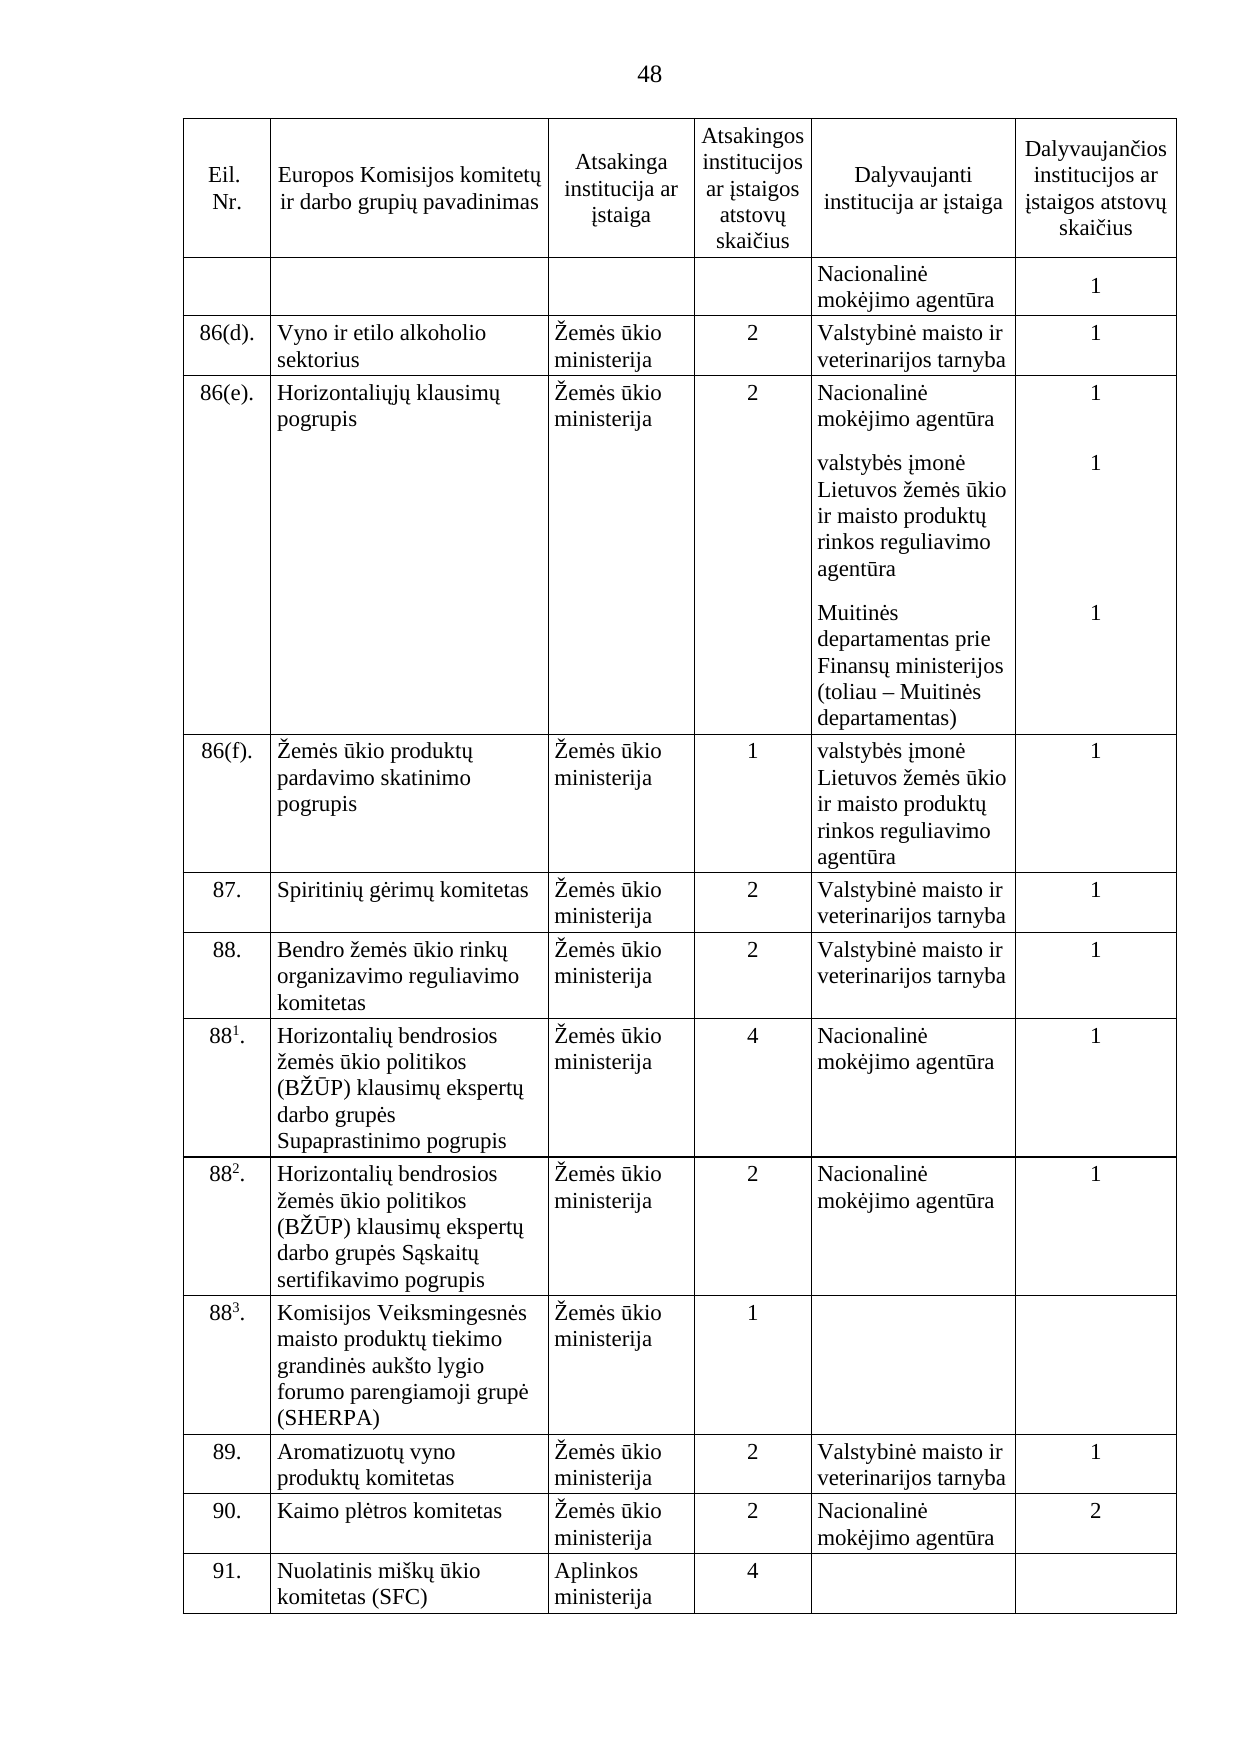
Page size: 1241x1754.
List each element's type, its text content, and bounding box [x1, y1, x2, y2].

table_cell [1177, 734, 1187, 872]
table_cell [271, 584, 548, 734]
table_cell Nuolatinis miškų ūkio komitetas (SFC) [271, 1554, 548, 1612]
table_cell 2 [695, 1435, 811, 1493]
table_header [1177, 118, 1187, 257]
table_cell [695, 584, 811, 734]
table_cell Žemės ūkio ministerija [549, 1019, 694, 1156]
table_cell Aromatizuotų vyno produktų komitetas [271, 1435, 548, 1493]
table_cell [184, 258, 270, 315]
table_cell 88. [184, 933, 270, 1018]
table_cell 1 [1016, 435, 1176, 584]
table_cell 2 [695, 1158, 811, 1295]
table_cell 1 [1016, 1019, 1176, 1156]
table_cell Žemės ūkio ministerija [549, 933, 694, 1018]
table_cell 2 [695, 376, 811, 434]
table_header Dalyvaujanti institucija ar įstaiga [812, 119, 1015, 257]
table_cell [1177, 257, 1187, 315]
table_cell Horizontalių bendrosios žemės ūkio politikos (BŽŪP) klausimų ekspertų darbo grupės Sąskaitų sertifikavimo pogrupis [271, 1158, 548, 1295]
table_cell [1177, 435, 1187, 584]
table_cell 91. [184, 1554, 270, 1612]
table_cell Spiritinių gėrimų komitetas [271, 873, 548, 932]
table_cell valstybės įmonė Lietuvos žemės ūkio ir maisto produktų rinkos reguliavimo agentūra [812, 735, 1015, 872]
table_cell [1177, 375, 1187, 434]
table_cell [812, 1296, 1015, 1434]
table_cell Horizontaliųjų klausimų pogrupis [271, 376, 548, 434]
table_cell 1 [1016, 933, 1176, 1018]
table_cell [1016, 1296, 1176, 1434]
table_cell 86(d). [184, 316, 270, 375]
table_cell Horizontalių bendrosios žemės ūkio politikos (BŽŪP) klausimų ekspertų darbo grupės Supaprastinimo pogrupis [271, 1019, 548, 1156]
table_cell Muitinės departamentas prie Finansų ministerijos (toliau – Muitinės departamentas) [812, 584, 1015, 734]
table_cell [549, 258, 694, 315]
table_cell 1 [1016, 258, 1176, 315]
table_cell [1177, 1156, 1187, 1295]
table_cell Nacionalinė mokėjimo agentūra [812, 1019, 1015, 1156]
table_header Europos Komisijos komitetų ir darbo grupių pavadinimas [271, 119, 548, 257]
table_cell [695, 258, 811, 315]
table_cell 2 [1016, 1494, 1176, 1553]
table_cell Valstybinė maisto ir veterinarijos tarnyba [812, 316, 1015, 375]
table_cell 2 [695, 316, 811, 375]
table_cell [1177, 872, 1187, 932]
table_cell 882. [184, 1158, 270, 1295]
table_cell 2 [695, 933, 811, 1018]
table_cell [1016, 1554, 1176, 1612]
table_cell 1 [1016, 1158, 1176, 1295]
table_cell [1177, 1493, 1187, 1553]
table_header Dalyvaujančios institucijos ar įstaigos atstovų skaičius [1016, 119, 1176, 257]
table_cell 4 [695, 1019, 811, 1156]
table_cell Valstybinė maisto ir veterinarijos tarnyba [812, 873, 1015, 932]
table_cell [1177, 1018, 1187, 1156]
table_cell Žemės ūkio ministerija [549, 1435, 694, 1493]
table_cell [184, 584, 270, 734]
table_cell [812, 1554, 1015, 1612]
table_cell 2 [695, 1494, 811, 1553]
table_cell 1 [1016, 873, 1176, 932]
table_cell Vyno ir etilo alkoholio sektorius [271, 316, 548, 375]
table_header Atsakingos institucijos ar įstaigos atstovų skaičius [695, 119, 811, 257]
table_cell [1177, 1434, 1187, 1493]
table_cell 4 [695, 1554, 811, 1612]
table_cell 87. [184, 873, 270, 932]
table_cell Nacionalinė mokėjimo agentūra [812, 1494, 1015, 1553]
table_cell 86(e). [184, 376, 270, 434]
table_cell Žemės ūkio ministerija [549, 376, 694, 434]
table_cell [184, 435, 270, 584]
table_cell [549, 435, 694, 584]
table_cell Bendro žemės ūkio rinkų organizavimo reguliavimo komitetas [271, 933, 548, 1018]
table_header Atsakinga institucija ar įstaiga [549, 119, 694, 257]
table_cell Žemės ūkio ministerija [549, 1296, 694, 1434]
table_cell [1177, 584, 1187, 734]
table_cell Komisijos Veiksmingesnės maisto produktų tiekimo grandinės aukšto lygio forumo parengiamoji grupė (SHERPA) [271, 1296, 548, 1434]
table_cell 1 [1016, 376, 1176, 434]
table_cell [695, 435, 811, 584]
table_cell Nacionalinė mokėjimo agentūra [812, 1158, 1015, 1295]
table_cell [271, 258, 548, 315]
table_cell 2 [695, 873, 811, 932]
table_cell [1177, 932, 1187, 1018]
table_cell 1 [1016, 316, 1176, 375]
table_cell Žemės ūkio ministerija [549, 1494, 694, 1553]
table_cell [1177, 315, 1187, 375]
table_cell [271, 435, 548, 584]
table_cell Žemės ūkio produktų pardavimo skatinimo pogrupis [271, 735, 548, 872]
table_cell 1 [1016, 1435, 1176, 1493]
table_cell 1 [1016, 735, 1176, 872]
table_cell Žemės ūkio ministerija [549, 873, 694, 932]
table_cell Valstybinė maisto ir veterinarijos tarnyba [812, 933, 1015, 1018]
table_cell [1177, 1295, 1187, 1434]
table_cell valstybės įmonė Lietuvos žemės ūkio ir maisto produktų rinkos reguliavimo agentūra [812, 435, 1015, 584]
table_cell [549, 584, 694, 734]
table_cell 1 [695, 735, 811, 872]
table_cell 90. [184, 1494, 270, 1553]
table_cell Žemės ūkio ministerija [549, 1158, 694, 1295]
table_cell [1177, 1553, 1187, 1612]
table_cell 86(f). [184, 735, 270, 872]
table_cell Žemės ūkio ministerija [549, 316, 694, 375]
table_header Eil. Nr. [184, 119, 270, 257]
table_cell 881. [184, 1019, 270, 1156]
table_cell Nacionalinė mokėjimo agentūra [812, 376, 1015, 434]
table_cell Kaimo plėtros komitetas [271, 1494, 548, 1553]
table_cell Nacionalinė mokėjimo agentūra [812, 258, 1015, 315]
table_cell 1 [1016, 584, 1176, 734]
table_cell Valstybinė maisto ir veterinarijos tarnyba [812, 1435, 1015, 1493]
table_cell Aplinkos ministerija [549, 1554, 694, 1612]
table_cell 883. [184, 1296, 270, 1434]
table_cell 1 [695, 1296, 811, 1434]
table_cell 89. [184, 1435, 270, 1493]
table_cell Žemės ūkio ministerija [549, 735, 694, 872]
